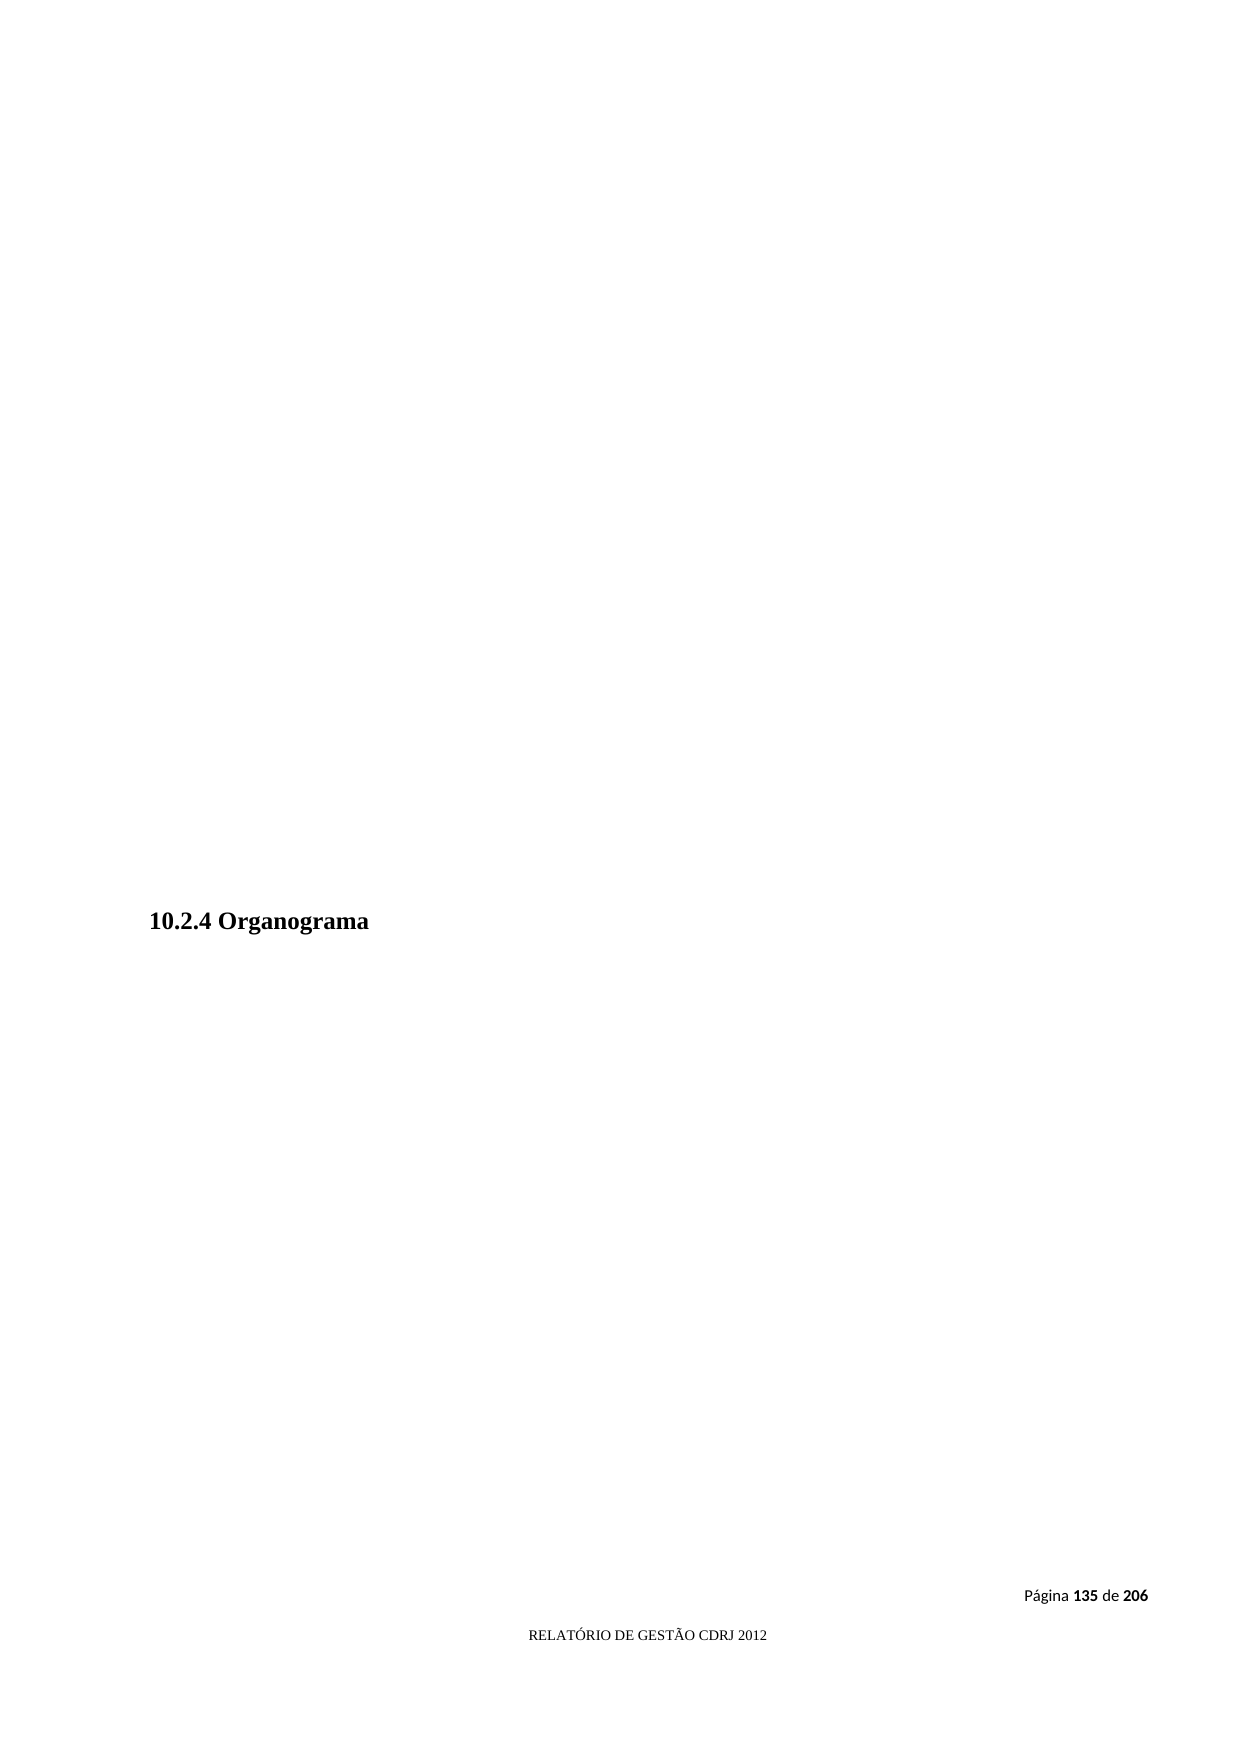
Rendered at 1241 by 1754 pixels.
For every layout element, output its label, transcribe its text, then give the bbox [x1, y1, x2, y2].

text 10.2.4 Organograma [149, 906, 1156, 935]
